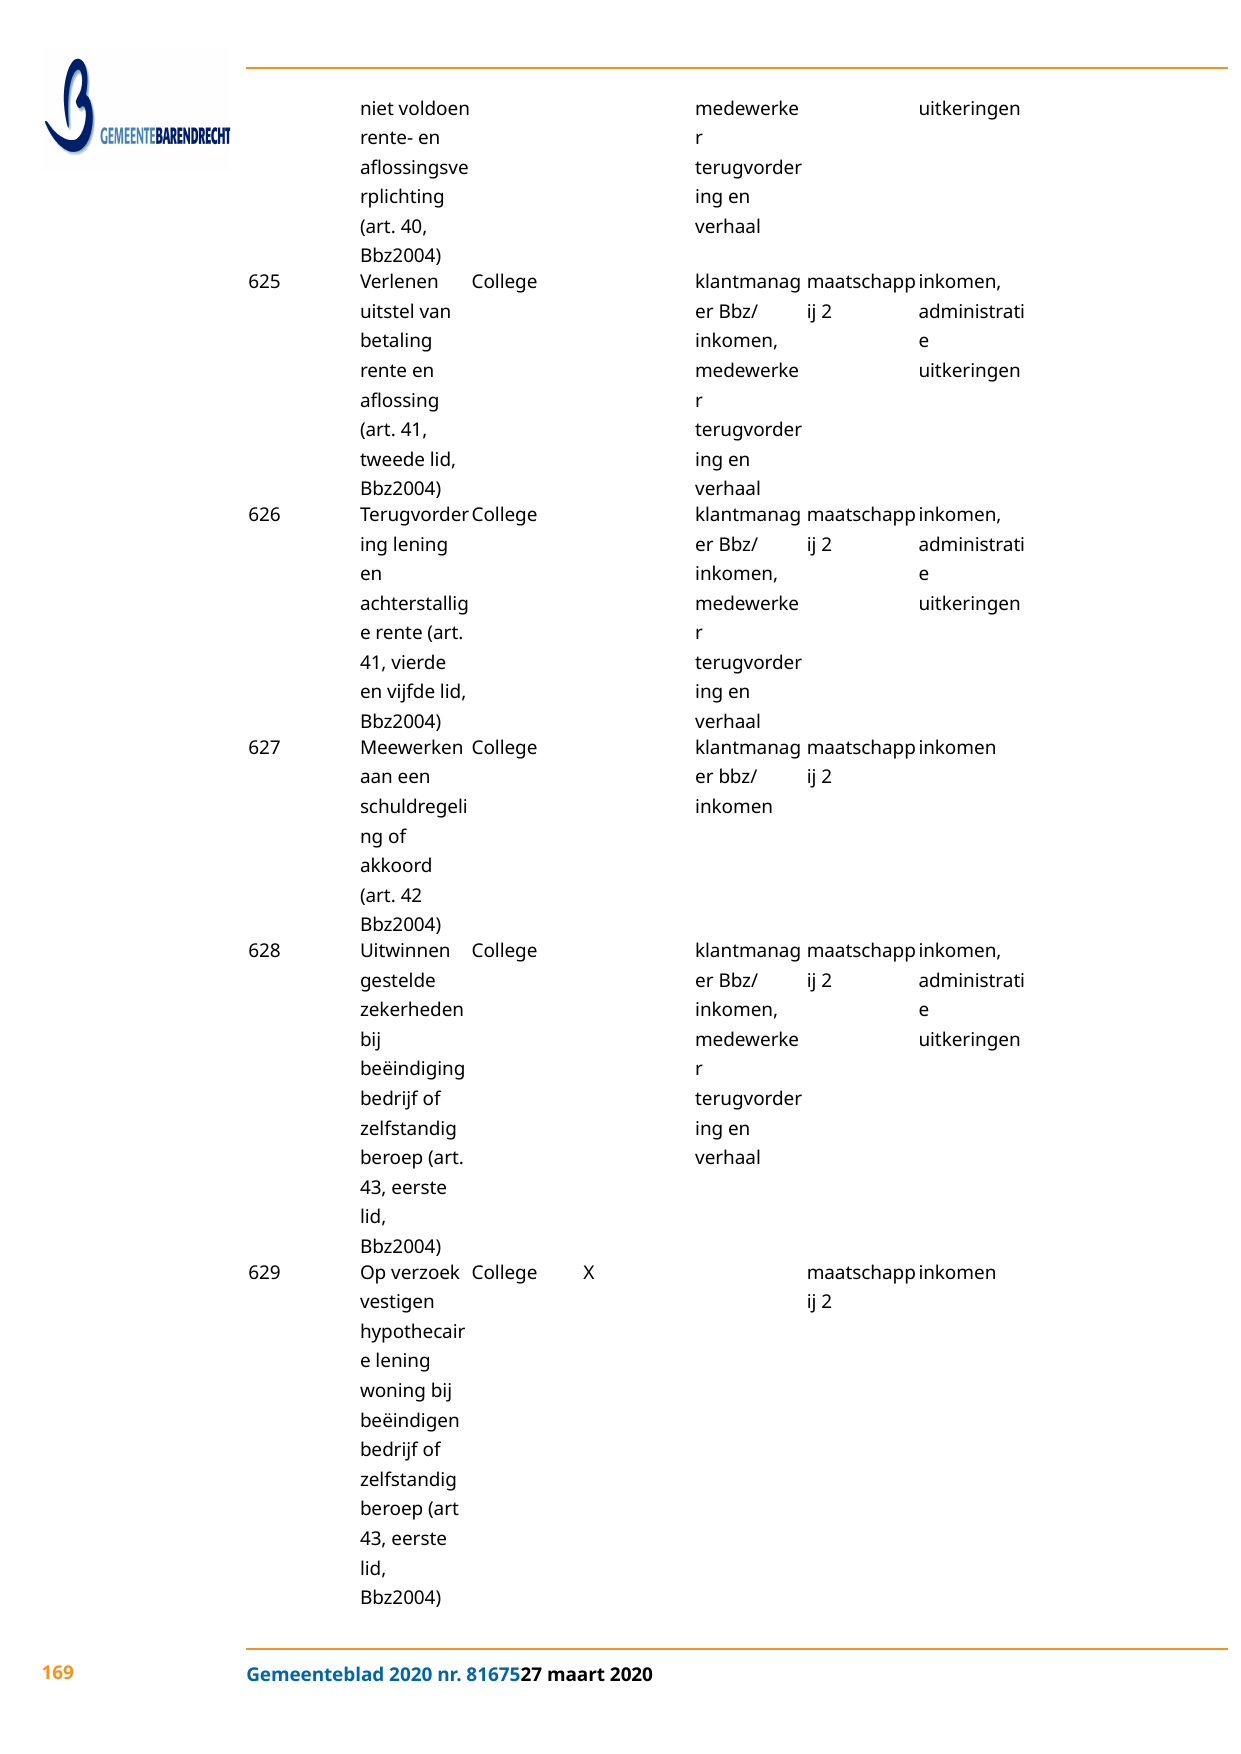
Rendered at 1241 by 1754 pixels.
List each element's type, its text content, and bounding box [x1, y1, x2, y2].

table_cell Uitwinnen gestelde zekerheden bij beëindiging bedrijf of zelfstandig beroep (art. 43, eerste lid, Bbz2004) [360, 937, 471, 1259]
table_cell [695, 1259, 807, 1610]
table_cell [1030, 95, 1152, 268]
table_cell College [471, 269, 583, 501]
table_cell medewerker terugvordering en verhaal [695, 95, 807, 268]
table_cell inkomen [918, 1259, 1030, 1610]
table_cell inkomen [918, 734, 1030, 937]
table_cell College [471, 937, 583, 1259]
table_cell maatschappij 2 [807, 937, 918, 1259]
table_cell maatschappij 2 [807, 1259, 918, 1610]
table_cell 625 [248, 269, 360, 501]
table_cell College [471, 734, 583, 937]
table_cell [1030, 501, 1152, 734]
table_cell klantmanager Bbz/ inkomen, medewerker terugvordering en verhaal [695, 937, 807, 1259]
table_cell [248, 95, 360, 268]
picture [41, 47, 231, 172]
table_cell [583, 937, 695, 1259]
table_cell [1030, 1259, 1152, 1610]
table_cell 629 [248, 1259, 360, 1610]
table_cell Verlenen uitstel van betaling rente en aflossing (art. 41, tweede lid, Bbz2004) [360, 269, 471, 501]
table_cell inkomen, administratie uitkeringen [918, 269, 1030, 501]
table_cell klantmanager bbz/ inkomen [695, 734, 807, 937]
table_cell Meewerken aan een schuldregeling of akkoord (art. 42 Bbz2004) [360, 734, 471, 937]
table_cell Op verzoek vestigen hypothecaire lening woning bij beëindigen bedrijf of zelfstandig beroep (art 43, eerste lid, Bbz2004) [360, 1259, 471, 1610]
table_cell [1030, 937, 1152, 1259]
table_cell Terugvordering lening en achterstallige rente (art. 41, vierde en vijfde lid, Bbz2004) [360, 501, 471, 734]
table_cell 626 [248, 501, 360, 734]
table_cell uitkeringen [918, 95, 1030, 268]
table_cell [583, 501, 695, 734]
table_cell [583, 95, 695, 268]
table_cell [1030, 269, 1152, 501]
table_cell inkomen, administratie uitkeringen [918, 937, 1030, 1259]
table_cell [807, 95, 918, 268]
table_cell inkomen, administratie uitkeringen [918, 501, 1030, 734]
table_cell X [583, 1259, 695, 1610]
table_cell [583, 734, 695, 937]
table_cell maatschappij 2 [807, 501, 918, 734]
table_cell College [471, 501, 583, 734]
table_cell 628 [248, 937, 360, 1259]
table_cell [583, 269, 695, 501]
table_cell 627 [248, 734, 360, 937]
table_cell niet voldoen rente- en aflossingsverplichting (art. 40, Bbz2004) [360, 95, 471, 268]
table_cell [1030, 734, 1152, 937]
table_cell klantmanager Bbz/ inkomen, medewerker terugvordering en verhaal [695, 501, 807, 734]
table_cell [471, 95, 583, 268]
table_cell klantmanager Bbz/ inkomen, medewerker terugvordering en verhaal [695, 269, 807, 501]
table_cell maatschappij 2 [807, 269, 918, 501]
table_cell maatschappij 2 [807, 734, 918, 937]
table_cell College [471, 1259, 583, 1610]
